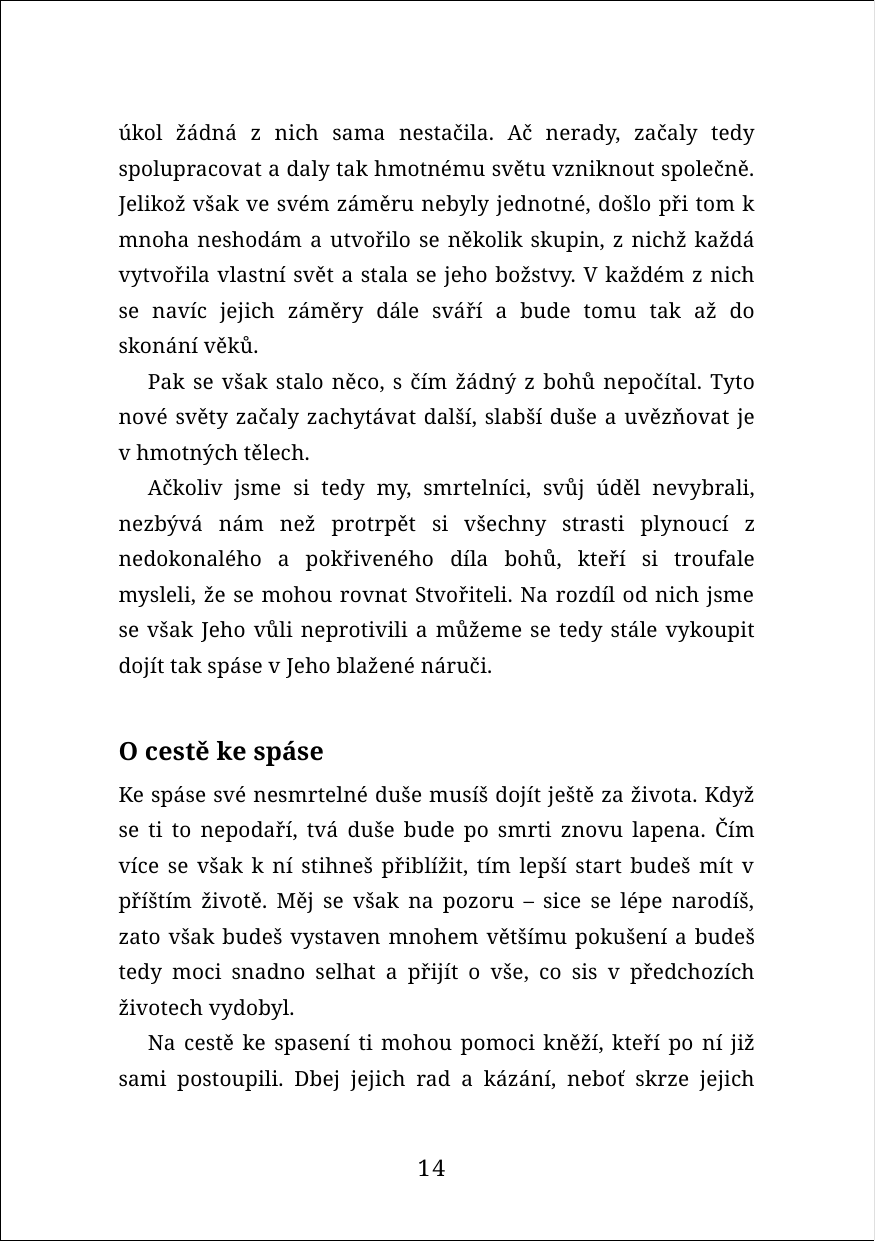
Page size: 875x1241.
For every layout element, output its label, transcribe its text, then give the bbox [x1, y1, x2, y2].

text Ke spáse své nesmrtelné duše musíš dojít ještě za života. Když se ti to nepodaří, tvá duše bude po smrti znovu lapena. Čím více se však k ní stihneš přiblížit, tím lepší start budeš mít v příštím životě. Měj se však na pozoru – sice se lépe narodíš, zato však budeš vystaven mnohem většímu pokušení a budeš tedy moci snadno selhat a přijít o vše, co sis v předchozích životech vydobyl. Na cestě ke spasení ti mohou pomoci kněží, kteří po ní již sami postoupili. Dbej jejich rad a kázání, neboť skrze jejich [118, 780, 756, 1092]
subtitle O cestě ke spáse [118, 734, 756, 768]
text úkol žádná z nich sama nestačila. Ač nerady, začaly tedy spolupracovat a daly tak hmotnému světu vzniknout společně. Jelikož však ve svém záměru nebyly jednotné, došlo při tom k mnoha neshodám a utvořilo se několik skupin, z nichž každá vytvořila vlastní svět a stala se jeho božstvy. V každém z nich se navíc jejich záměry dále sváří a bude tomu tak až do skonání věků. Pak se však stalo něco, s čím žádný z bohů nepočítal. Tyto nové světy začaly zachytávat další, slabší duše a uvězňovat je v hmotných tělech. Ačkoliv jsme si tedy my, smrtelníci, svůj úděl nevybrali, nezbývá nám než protrpět si všechny strasti plynoucí z nedokonalého a pokřiveného díla bohů, kteří si troufale mysleli, že se mohou rovnat Stvořiteli. Na rozdíl od nich jsme se však Jeho vůli neprotivili a můžeme se tedy stále vykoupit dojít tak spáse v Jeho blažené náruči. [118, 118, 756, 679]
